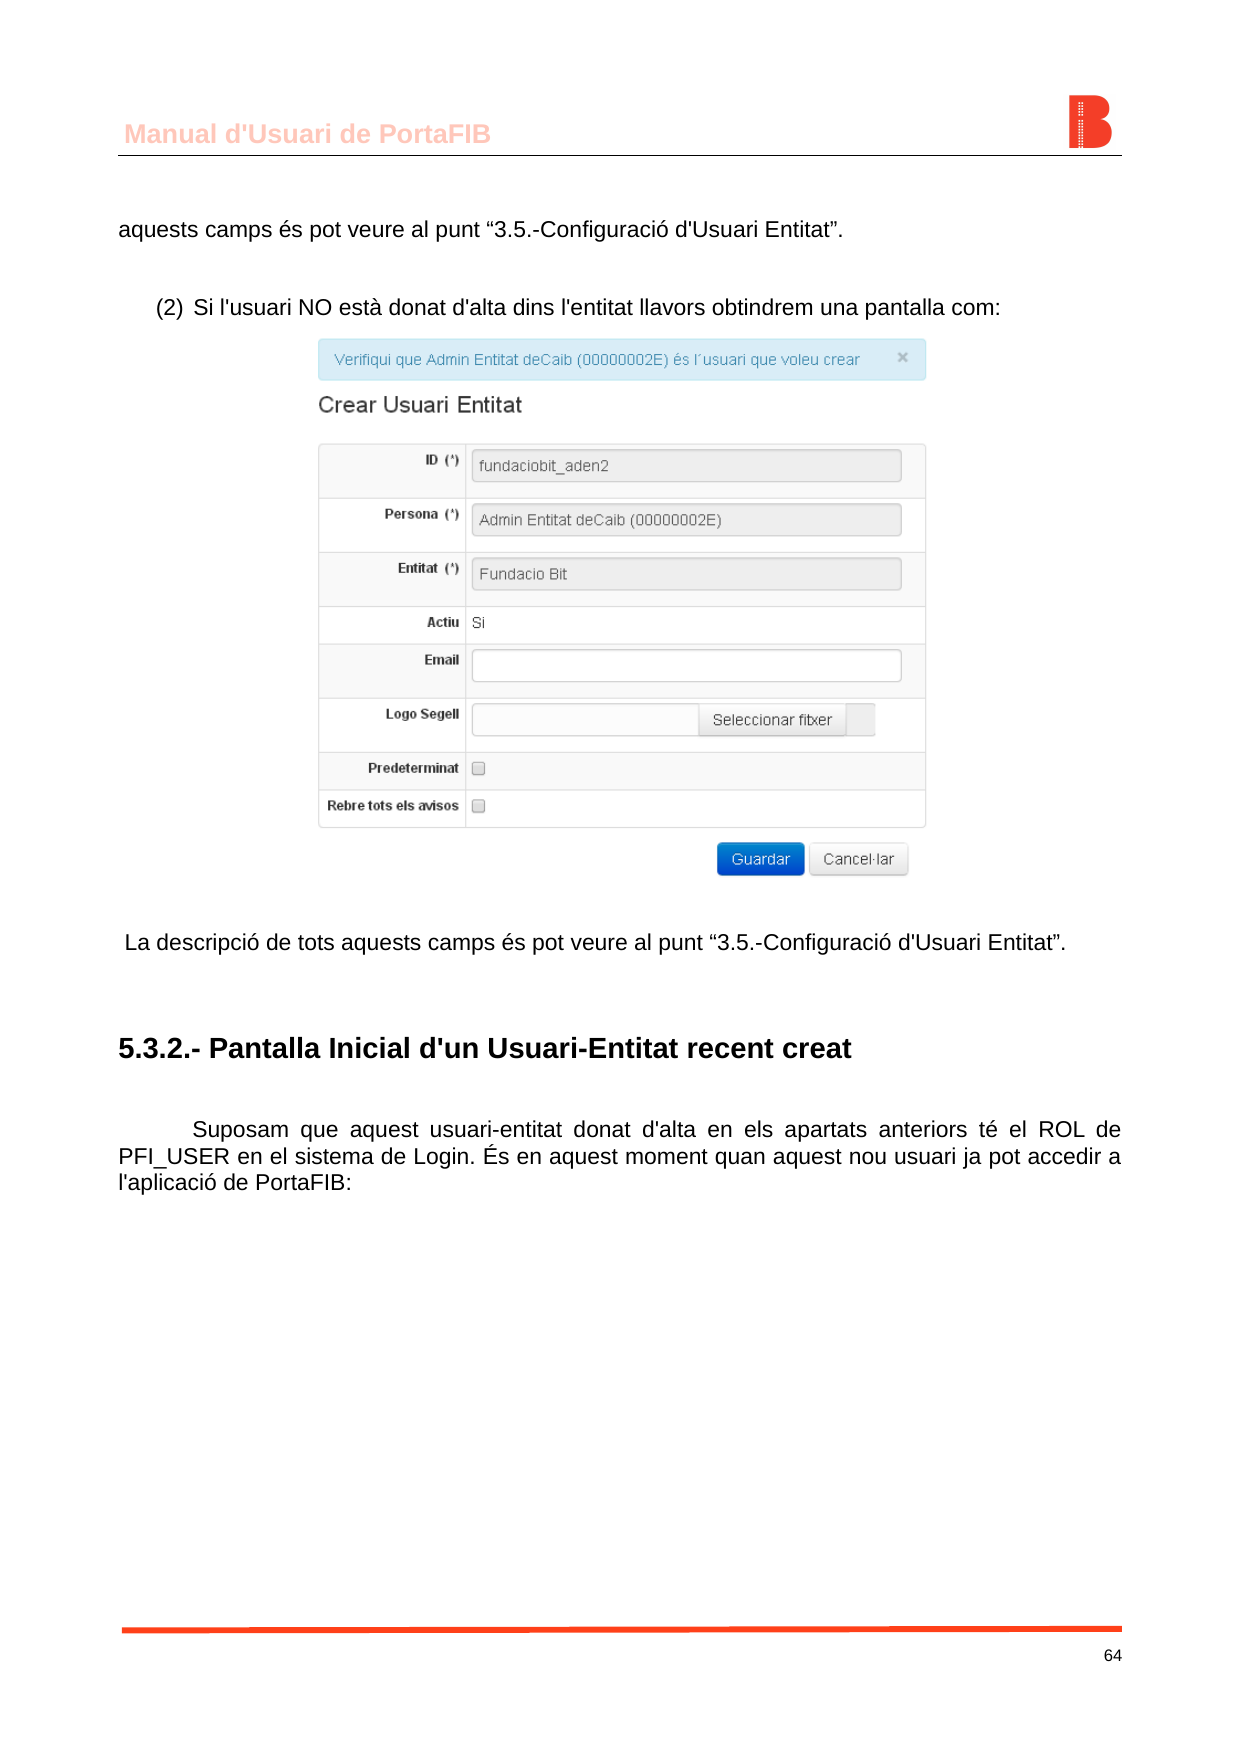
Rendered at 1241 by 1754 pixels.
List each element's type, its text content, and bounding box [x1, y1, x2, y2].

text Suposam que aquest usuari-entitat donat d'alta en els apartats anteriors té el ROL de PFI_USER en el sistema de Login. És en aquest moment quan aquest nou usuari ja pot accedir a l'aplicació de PortaFIB: [118, 1116, 1122, 1195]
text aquests camps és pot veure al punt “3.5.-Configuració d'Usuari Entitat”. [118, 216, 1122, 242]
picture [1063, 94, 1117, 150]
subtitle Pantalla Inicial d'un Usuari-Entitat recent creat [118, 1031, 1122, 1065]
text La descripció de tots aquests camps és pot veure al punt “3.5.-Configuració d'Usuari Entitat”. [118, 929, 1122, 955]
list Si l'usuari NO està donat d'alta dins l'entitat llavors obtindrem una pantalla com: [156, 293, 1122, 320]
picture [306, 332, 934, 890]
